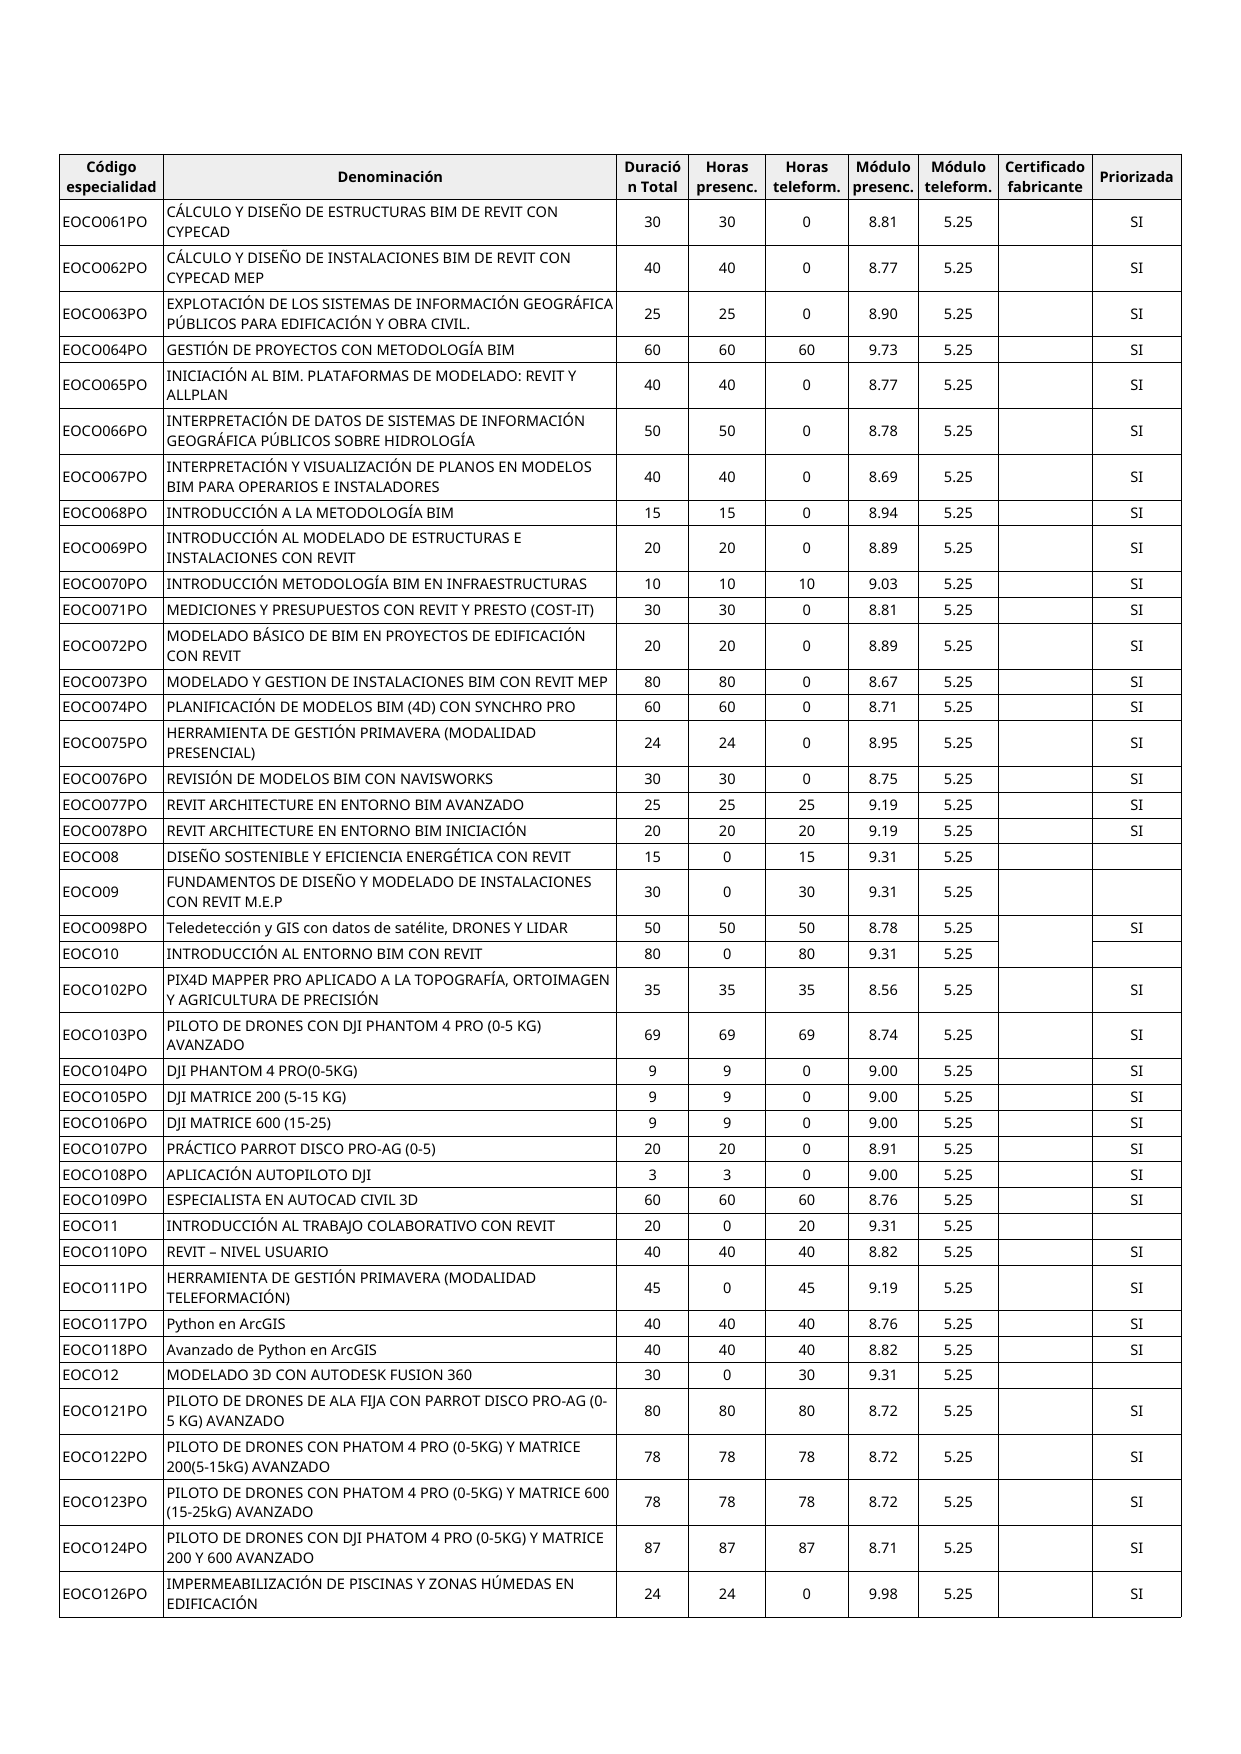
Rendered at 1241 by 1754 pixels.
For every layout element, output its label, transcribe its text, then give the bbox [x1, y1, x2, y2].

table_cell 40 [766, 1311, 848, 1336]
table_cell 0 [766, 1059, 848, 1084]
table_cell 50 [617, 409, 688, 454]
table_cell 40 [617, 363, 688, 408]
table_cell SI [1093, 767, 1181, 792]
table_cell EOCO071PO [60, 598, 163, 623]
table_cell 0 [766, 624, 848, 668]
table_cell 3 [689, 1162, 765, 1187]
table_cell 5,25 [919, 916, 998, 941]
table_cell PRÁCTICO PARROT DISCO PRO-AG (0-5) [164, 1137, 616, 1161]
table_cell 35 [766, 968, 848, 1012]
table_cell EOCO061PO [60, 200, 163, 245]
table_cell SI [1093, 695, 1181, 720]
table_cell [999, 819, 1092, 843]
table_cell [999, 1389, 1092, 1434]
table_cell CÁLCULO Y DISEÑO DE ESTRUCTURAS BIM DE REVIT CON CYPECAD [164, 200, 616, 245]
table_cell 8,78 [849, 409, 918, 454]
table_cell EOCO105PO [60, 1085, 163, 1110]
table_cell 9,31 [849, 1214, 918, 1239]
table_cell [999, 1266, 1092, 1310]
table_cell [999, 1480, 1092, 1525]
table_cell 40 [689, 1240, 765, 1265]
table_cell 25 [766, 793, 848, 817]
table_cell 5,25 [919, 721, 998, 766]
table_cell 30 [689, 598, 765, 623]
table_cell 9 [617, 1111, 688, 1136]
table_cell 9,00 [849, 1085, 918, 1110]
table_cell EOCO107PO [60, 1137, 163, 1161]
table_cell SI [1093, 1162, 1181, 1187]
table_cell 15 [766, 844, 848, 869]
table_cell EOCO065PO [60, 363, 163, 408]
table_cell 0 [766, 1162, 848, 1187]
table_cell [999, 337, 1092, 362]
table_header Horas presenc. [689, 155, 765, 199]
table_cell SI [1093, 337, 1181, 362]
table_cell SI [1093, 1337, 1181, 1362]
table_cell 5,25 [919, 598, 998, 623]
table_cell 50 [617, 916, 688, 941]
table_cell 5,25 [919, 1137, 998, 1161]
table_cell [999, 572, 1092, 597]
table_cell EOCO117PO [60, 1311, 163, 1336]
table_cell SI [1093, 819, 1181, 843]
table_cell SI [1093, 363, 1181, 408]
table_cell [999, 721, 1092, 766]
table_cell 9,19 [849, 819, 918, 843]
table_cell [999, 767, 1092, 792]
table_cell 40 [689, 246, 765, 291]
table_cell 78 [689, 1435, 765, 1479]
table_cell DJI MATRICE 600 (15-25) [164, 1111, 616, 1136]
table_cell [999, 455, 1092, 499]
table_cell 8,75 [849, 767, 918, 792]
table_cell EOCO102PO [60, 968, 163, 1012]
table_cell 9,31 [849, 942, 918, 967]
table_cell [1093, 942, 1181, 967]
table_cell IMPERMEABILIZACIÓN DE PISCINAS Y ZONAS HÚMEDAS EN EDIFICACIÓN [164, 1572, 616, 1617]
table_cell 80 [689, 670, 765, 694]
table_header Duración Total [617, 155, 688, 199]
table_cell 20 [617, 1214, 688, 1239]
table_cell 8,89 [849, 526, 918, 571]
table_cell 69 [689, 1013, 765, 1058]
table_cell EOCO09 [60, 870, 163, 915]
table_cell 9 [617, 1085, 688, 1110]
table_cell EOCO11 [60, 1214, 163, 1239]
table_cell [999, 670, 1092, 694]
table_cell [999, 1162, 1092, 1187]
table_cell DISEÑO SOSTENIBLE Y EFICIENCIA ENERGÉTICA CON REVIT [164, 844, 616, 869]
table_cell 40 [766, 1337, 848, 1362]
table_cell 78 [689, 1480, 765, 1525]
table_header Certificado fabricante [999, 155, 1092, 199]
table_cell 25 [689, 292, 765, 336]
table_cell 25 [689, 793, 765, 817]
table_cell [999, 1111, 1092, 1136]
table_cell 8,94 [849, 501, 918, 525]
table_cell 24 [689, 721, 765, 766]
table_cell [999, 1240, 1092, 1265]
table_cell [999, 1085, 1092, 1110]
table_cell 40 [689, 1311, 765, 1336]
table_cell 80 [617, 942, 688, 967]
table_cell EOCO074PO [60, 695, 163, 720]
table_cell [999, 968, 1092, 1012]
table_cell 60 [689, 1188, 765, 1213]
table_cell 8,72 [849, 1435, 918, 1479]
table_cell FUNDAMENTOS DE DISEÑO Y MODELADO DE INSTALACIONES CON REVIT M.E.P [164, 870, 616, 915]
table_cell [999, 200, 1092, 245]
table_cell INTRODUCCIÓN A LA METODOLOGÍA BIM [164, 501, 616, 525]
table_cell 5,25 [919, 409, 998, 454]
table_cell SI [1093, 1572, 1181, 1617]
table_cell EOCO109PO [60, 1188, 163, 1213]
table_cell 20 [766, 1214, 848, 1239]
table_cell [999, 501, 1092, 525]
table_header Módulo presenc. [849, 155, 918, 199]
table_cell INTRODUCCIÓN AL ENTORNO BIM CON REVIT [164, 942, 616, 967]
table_cell [999, 916, 1092, 941]
table_cell MODELADO 3D CON AUTODESK FUSION 360 [164, 1363, 616, 1388]
table_cell 25 [617, 793, 688, 817]
table_cell 5,25 [919, 455, 998, 499]
table_cell SI [1093, 1111, 1181, 1136]
table_cell 9,31 [849, 1363, 918, 1388]
table_cell SI [1093, 721, 1181, 766]
table_cell EOCO121PO [60, 1389, 163, 1434]
table_cell SI [1093, 1266, 1181, 1310]
table_cell [999, 598, 1092, 623]
table_cell EOCO064PO [60, 337, 163, 362]
table_cell EOCO098PO [60, 916, 163, 941]
table_cell SI [1093, 1188, 1181, 1213]
table_cell 0 [766, 409, 848, 454]
table_cell 9,03 [849, 572, 918, 597]
table_cell Avanzado de Python en ArcGIS [164, 1337, 616, 1362]
table_cell 8,81 [849, 598, 918, 623]
table_cell [999, 1214, 1092, 1239]
table_cell 8,72 [849, 1389, 918, 1434]
table_cell SI [1093, 409, 1181, 454]
table_cell 87 [766, 1526, 848, 1571]
table_cell 40 [617, 246, 688, 291]
table_cell 0 [766, 200, 848, 245]
table_cell 8,81 [849, 200, 918, 245]
table_cell INTERPRETACIÓN Y VISUALIZACIÓN DE PLANOS EN MODELOS BIM PARA OPERARIOS E INSTALADORES [164, 455, 616, 499]
table_cell [999, 1137, 1092, 1161]
table_cell 30 [766, 870, 848, 915]
table_cell 24 [617, 1572, 688, 1617]
table_cell 9,00 [849, 1111, 918, 1136]
table_cell 0 [689, 844, 765, 869]
table_cell 80 [617, 670, 688, 694]
table_cell 0 [766, 598, 848, 623]
table_cell [999, 870, 1092, 915]
table_cell 8,71 [849, 1526, 918, 1571]
table_cell 8,72 [849, 1480, 918, 1525]
table_cell EOCO123PO [60, 1480, 163, 1525]
table_cell SI [1093, 1389, 1181, 1434]
table_cell EOCO104PO [60, 1059, 163, 1084]
table_cell 0 [766, 455, 848, 499]
table_cell 5,25 [919, 767, 998, 792]
table_cell 0 [766, 1111, 848, 1136]
table_cell 9 [689, 1085, 765, 1110]
table_cell 5,25 [919, 1111, 998, 1136]
table_cell EOCO10 [60, 942, 163, 967]
table_cell 40 [617, 455, 688, 499]
table_cell 5,25 [919, 1337, 998, 1362]
table_cell 9,19 [849, 1266, 918, 1310]
table_cell MEDICIONES Y PRESUPUESTOS CON REVIT Y PRESTO (COST-IT) [164, 598, 616, 623]
table_cell 40 [689, 363, 765, 408]
table_cell EXPLOTACIÓN DE LOS SISTEMAS DE INFORMACIÓN GEOGRÁFICA PÚBLICOS PARA EDIFICACIÓN Y OBRA CIVIL. [164, 292, 616, 336]
table_cell 45 [766, 1266, 848, 1310]
table_cell [999, 1013, 1092, 1058]
table_cell EOCO073PO [60, 670, 163, 694]
table_cell 5,25 [919, 870, 998, 915]
table_cell 78 [617, 1435, 688, 1479]
table_cell EOCO062PO [60, 246, 163, 291]
table_cell 8,76 [849, 1188, 918, 1213]
table_cell 5,25 [919, 1572, 998, 1617]
table_cell 78 [617, 1480, 688, 1525]
table_cell 9,31 [849, 844, 918, 869]
table_cell 80 [689, 1389, 765, 1434]
table_cell 5,25 [919, 1188, 998, 1213]
table_cell 5,25 [919, 1526, 998, 1571]
table_cell PILOTO DE DRONES CON DJI PHATOM 4 PRO (0-5KG) Y MATRICE 200 Y 600 AVANZADO [164, 1526, 616, 1571]
table_cell SI [1093, 1013, 1181, 1058]
table_cell 30 [617, 1363, 688, 1388]
table_cell EOCO106PO [60, 1111, 163, 1136]
table_cell 8,67 [849, 670, 918, 694]
table_cell 0 [766, 767, 848, 792]
table_cell 50 [689, 409, 765, 454]
table_cell 9,19 [849, 793, 918, 817]
table_cell SI [1093, 455, 1181, 499]
table_cell EOCO126PO [60, 1572, 163, 1617]
table_cell EOCO122PO [60, 1435, 163, 1479]
table_cell 0 [689, 1214, 765, 1239]
table_cell SI [1093, 1137, 1181, 1161]
table_cell 5,25 [919, 695, 998, 720]
table_cell SI [1093, 1526, 1181, 1571]
table_cell [999, 526, 1092, 571]
table_cell 35 [689, 968, 765, 1012]
table_cell 40 [617, 1337, 688, 1362]
table_cell 5,25 [919, 1085, 998, 1110]
table_cell 5,25 [919, 200, 998, 245]
table_cell 30 [617, 767, 688, 792]
table_header Código especialidad [60, 155, 163, 199]
table_cell SI [1093, 1435, 1181, 1479]
table_cell 9 [689, 1059, 765, 1084]
table_cell [999, 1311, 1092, 1336]
table_header Denominación [164, 155, 616, 199]
table_cell 5,25 [919, 363, 998, 408]
table_cell 9 [617, 1059, 688, 1084]
table_cell PILOTO DE DRONES CON DJI PHANTOM 4 PRO (0-5 KG) AVANZADO [164, 1013, 616, 1058]
table_cell PILOTO DE DRONES CON PHATOM 4 PRO (0-5KG) Y MATRICE 200(5-15kG) AVANZADO [164, 1435, 616, 1479]
table_cell PLANIFICACIÓN DE MODELOS BIM (4D) CON SYNCHRO PRO [164, 695, 616, 720]
table_cell EOCO110PO [60, 1240, 163, 1265]
table_cell 20 [689, 526, 765, 571]
table_cell MODELADO Y GESTION DE INSTALACIONES BIM CON REVIT MEP [164, 670, 616, 694]
table_cell [999, 941, 1092, 967]
table_cell 8,78 [849, 916, 918, 941]
table_cell 5,25 [919, 1059, 998, 1084]
table_cell APLICACIÓN AUTOPILOTO DJI [164, 1162, 616, 1187]
table_cell [999, 1059, 1092, 1084]
table_cell 5,25 [919, 670, 998, 694]
table_cell 24 [689, 1572, 765, 1617]
table_cell 8,82 [849, 1337, 918, 1362]
table_cell 10 [617, 572, 688, 597]
table_cell HERRAMIENTA DE GESTIÓN PRIMAVERA (MODALIDAD PRESENCIAL) [164, 721, 616, 766]
table_cell 8,82 [849, 1240, 918, 1265]
table_cell 8,90 [849, 292, 918, 336]
table_header Horas teleform. [766, 155, 848, 199]
table_cell 5,25 [919, 1240, 998, 1265]
table_cell SI [1093, 1480, 1181, 1525]
table_cell 0 [766, 363, 848, 408]
table_cell 30 [689, 200, 765, 245]
table_cell 0 [766, 526, 848, 571]
table_cell INTERPRETACIÓN DE DATOS DE SISTEMAS DE INFORMACIÓN GEOGRÁFICA PÚBLICOS SOBRE HIDROLOGÍA [164, 409, 616, 454]
table_cell SI [1093, 1085, 1181, 1110]
table_cell 9,00 [849, 1059, 918, 1084]
table_cell [999, 363, 1092, 408]
table_cell [999, 1337, 1092, 1362]
table_cell 5,25 [919, 246, 998, 291]
table_cell 9,98 [849, 1572, 918, 1617]
table_cell EOCO12 [60, 1363, 163, 1388]
table_cell 78 [766, 1435, 848, 1479]
table_cell 45 [617, 1266, 688, 1310]
table_cell 8,69 [849, 455, 918, 499]
table_cell [999, 695, 1092, 720]
table_cell 40 [689, 1337, 765, 1362]
table_cell EOCO075PO [60, 721, 163, 766]
table_cell 69 [617, 1013, 688, 1058]
table_cell 0 [766, 1085, 848, 1110]
table_cell 10 [689, 572, 765, 597]
table_cell SI [1093, 572, 1181, 597]
table_cell PIX4D MAPPER PRO APLICADO A LA TOPOGRAFÍA, ORTOIMAGEN Y AGRICULTURA DE PRECISIÓN [164, 968, 616, 1012]
table_cell 0 [766, 695, 848, 720]
table_cell EOCO111PO [60, 1266, 163, 1310]
table_cell EOCO124PO [60, 1526, 163, 1571]
table_cell 40 [617, 1311, 688, 1336]
table_cell 35 [617, 968, 688, 1012]
table_header Priorizada [1093, 155, 1181, 199]
table_cell 30 [766, 1363, 848, 1388]
table_cell 5,25 [919, 942, 998, 967]
table_cell INTRODUCCIÓN AL TRABAJO COLABORATIVO CON REVIT [164, 1214, 616, 1239]
table_cell 60 [689, 695, 765, 720]
table_cell SI [1093, 292, 1181, 336]
table_cell [999, 793, 1092, 817]
table_cell [999, 1363, 1092, 1388]
table_cell EOCO08 [60, 844, 163, 869]
table_cell 60 [689, 337, 765, 362]
table_cell [999, 292, 1092, 336]
table_cell 5,25 [919, 1311, 998, 1336]
table_cell 30 [617, 598, 688, 623]
table_cell 8,76 [849, 1311, 918, 1336]
table_cell 15 [617, 844, 688, 869]
table_cell 5,25 [919, 501, 998, 525]
table_cell DJI MATRICE 200 (5-15 KG) [164, 1085, 616, 1110]
table_cell 20 [617, 819, 688, 843]
table_cell 80 [766, 942, 848, 967]
table_cell 50 [689, 916, 765, 941]
table_cell 0 [689, 942, 765, 967]
table_cell 20 [617, 624, 688, 668]
table_cell 8,77 [849, 246, 918, 291]
table_cell 0 [766, 1572, 848, 1617]
table_cell 30 [617, 200, 688, 245]
table_cell 5,25 [919, 337, 998, 362]
table_cell EOCO077PO [60, 793, 163, 817]
table_cell [999, 624, 1092, 668]
table_cell SI [1093, 246, 1181, 291]
table_cell 5,25 [919, 624, 998, 668]
table_cell EOCO068PO [60, 501, 163, 525]
table_cell 9,31 [849, 870, 918, 915]
table_cell EOCO076PO [60, 767, 163, 792]
table_cell 0 [766, 292, 848, 336]
table_cell 5,25 [919, 1480, 998, 1525]
table_cell 20 [689, 819, 765, 843]
table_cell [1093, 1363, 1181, 1388]
table_cell [999, 844, 1092, 869]
table_cell 5,25 [919, 292, 998, 336]
table_cell Teledetección y GIS con datos de satélite, DRONES Y LIDAR [164, 916, 616, 941]
table_cell 5,25 [919, 1266, 998, 1310]
table_cell 8,71 [849, 695, 918, 720]
table_cell 5,25 [919, 968, 998, 1012]
table_cell 0 [766, 501, 848, 525]
table_cell REVIT ARCHITECTURE EN ENTORNO BIM INICIACIÓN [164, 819, 616, 843]
table_cell EOCO070PO [60, 572, 163, 597]
table_cell EOCO118PO [60, 1337, 163, 1362]
table_cell EOCO069PO [60, 526, 163, 571]
table_cell MODELADO BÁSICO DE BIM EN PROYECTOS DE EDIFICACIÓN CON REVIT [164, 624, 616, 668]
table_cell ESPECIALISTA EN AUTOCAD CIVIL 3D [164, 1188, 616, 1213]
table_cell INTRODUCCIÓN METODOLOGÍA BIM EN INFRAESTRUCTURAS [164, 572, 616, 597]
table_cell [1093, 870, 1181, 915]
table_cell 20 [617, 1137, 688, 1161]
table_cell EOCO066PO [60, 409, 163, 454]
table_cell 20 [766, 819, 848, 843]
table_cell EOCO078PO [60, 819, 163, 843]
table_cell 0 [766, 721, 848, 766]
table_cell 60 [617, 1188, 688, 1213]
table_cell 9,73 [849, 337, 918, 362]
table_cell EOCO103PO [60, 1013, 163, 1058]
table_cell 5,25 [919, 793, 998, 817]
table_cell PILOTO DE DRONES DE ALA FIJA CON PARROT DISCO PRO-AG (0-5 KG) AVANZADO [164, 1389, 616, 1434]
table_cell 5,25 [919, 844, 998, 869]
table_cell 20 [617, 526, 688, 571]
table_cell 0 [689, 1266, 765, 1310]
table_cell 8,95 [849, 721, 918, 766]
table_cell [999, 246, 1092, 291]
table_cell Python en ArcGIS [164, 1311, 616, 1336]
table_cell [999, 1572, 1092, 1617]
table_cell 60 [617, 337, 688, 362]
table_cell REVISIÓN DE MODELOS BIM CON NAVISWORKS [164, 767, 616, 792]
table_cell 60 [766, 337, 848, 362]
table_cell SI [1093, 1311, 1181, 1336]
table_cell 5,25 [919, 526, 998, 571]
table_cell EOCO072PO [60, 624, 163, 668]
table_cell SI [1093, 526, 1181, 571]
table_cell 30 [617, 870, 688, 915]
table_cell REVIT ARCHITECTURE EN ENTORNO BIM AVANZADO [164, 793, 616, 817]
table_cell 40 [617, 1240, 688, 1265]
table_cell REVIT – NIVEL USUARIO [164, 1240, 616, 1265]
table_cell SI [1093, 670, 1181, 694]
table_cell INICIACIÓN AL BIM. PLATAFORMAS DE MODELADO: REVIT Y ALLPLAN [164, 363, 616, 408]
table_cell 15 [689, 501, 765, 525]
table_cell CÁLCULO Y DISEÑO DE INSTALACIONES BIM DE REVIT CON CYPECAD MEP [164, 246, 616, 291]
table_cell 87 [617, 1526, 688, 1571]
table_cell 30 [689, 767, 765, 792]
table_cell 10 [766, 572, 848, 597]
table_cell 8,56 [849, 968, 918, 1012]
table_cell 5,25 [919, 1363, 998, 1388]
table_cell 9,00 [849, 1162, 918, 1187]
table_cell [999, 1188, 1092, 1213]
table_cell GESTIÓN DE PROYECTOS CON METODOLOGÍA BIM [164, 337, 616, 362]
table_cell 0 [689, 1363, 765, 1388]
table_cell 15 [617, 501, 688, 525]
table_cell 5,25 [919, 1435, 998, 1479]
table_cell 20 [689, 624, 765, 668]
table_cell SI [1093, 793, 1181, 817]
table_cell 24 [617, 721, 688, 766]
table_cell 80 [617, 1389, 688, 1434]
table_cell 25 [617, 292, 688, 336]
table_cell SI [1093, 501, 1181, 525]
table_cell DJI PHANTOM 4 PRO(0-5KG) [164, 1059, 616, 1084]
table_cell INTRODUCCIÓN AL MODELADO DE ESTRUCTURAS E INSTALACIONES CON REVIT [164, 526, 616, 571]
table_cell 80 [766, 1389, 848, 1434]
table_cell SI [1093, 968, 1181, 1012]
table_cell 5,25 [919, 819, 998, 843]
table_cell 0 [766, 246, 848, 291]
table_cell [999, 1435, 1092, 1479]
table_cell 87 [689, 1526, 765, 1571]
table_cell 5,25 [919, 1214, 998, 1239]
table_cell 9 [689, 1111, 765, 1136]
table_cell 50 [766, 916, 848, 941]
table_cell 8,74 [849, 1013, 918, 1058]
table_cell PILOTO DE DRONES CON PHATOM 4 PRO (0-5KG) Y MATRICE 600 (15-25kG) AVANZADO [164, 1480, 616, 1525]
table_cell 8,89 [849, 624, 918, 668]
table_cell 20 [689, 1137, 765, 1161]
table_cell 0 [689, 870, 765, 915]
table_cell 5,25 [919, 572, 998, 597]
table_cell 40 [689, 455, 765, 499]
table_cell EOCO063PO [60, 292, 163, 336]
table_cell 40 [766, 1240, 848, 1265]
table_cell [1093, 1214, 1181, 1239]
table_cell 5,25 [919, 1013, 998, 1058]
table_cell SI [1093, 1059, 1181, 1084]
table_cell HERRAMIENTA DE GESTIÓN PRIMAVERA (MODALIDAD TELEFORMACIÓN) [164, 1266, 616, 1310]
table_cell [999, 1526, 1092, 1571]
table_cell 8,77 [849, 363, 918, 408]
table_cell 3 [617, 1162, 688, 1187]
table_cell [1093, 844, 1181, 869]
table_cell 5,25 [919, 1389, 998, 1434]
table_cell 60 [617, 695, 688, 720]
table_cell SI [1093, 916, 1181, 941]
table_cell SI [1093, 200, 1181, 245]
table_header Módulo teleform. [919, 155, 998, 199]
table_cell SI [1093, 624, 1181, 668]
table_cell 0 [766, 1137, 848, 1161]
table_cell SI [1093, 598, 1181, 623]
table_cell 8,91 [849, 1137, 918, 1161]
table_cell EOCO067PO [60, 455, 163, 499]
table_cell 60 [766, 1188, 848, 1213]
table_cell 69 [766, 1013, 848, 1058]
table_cell SI [1093, 1240, 1181, 1265]
table_cell 5,25 [919, 1162, 998, 1187]
table_cell EOCO108PO [60, 1162, 163, 1187]
table_cell [999, 409, 1092, 454]
table_cell 0 [766, 670, 848, 694]
table_cell 78 [766, 1480, 848, 1525]
